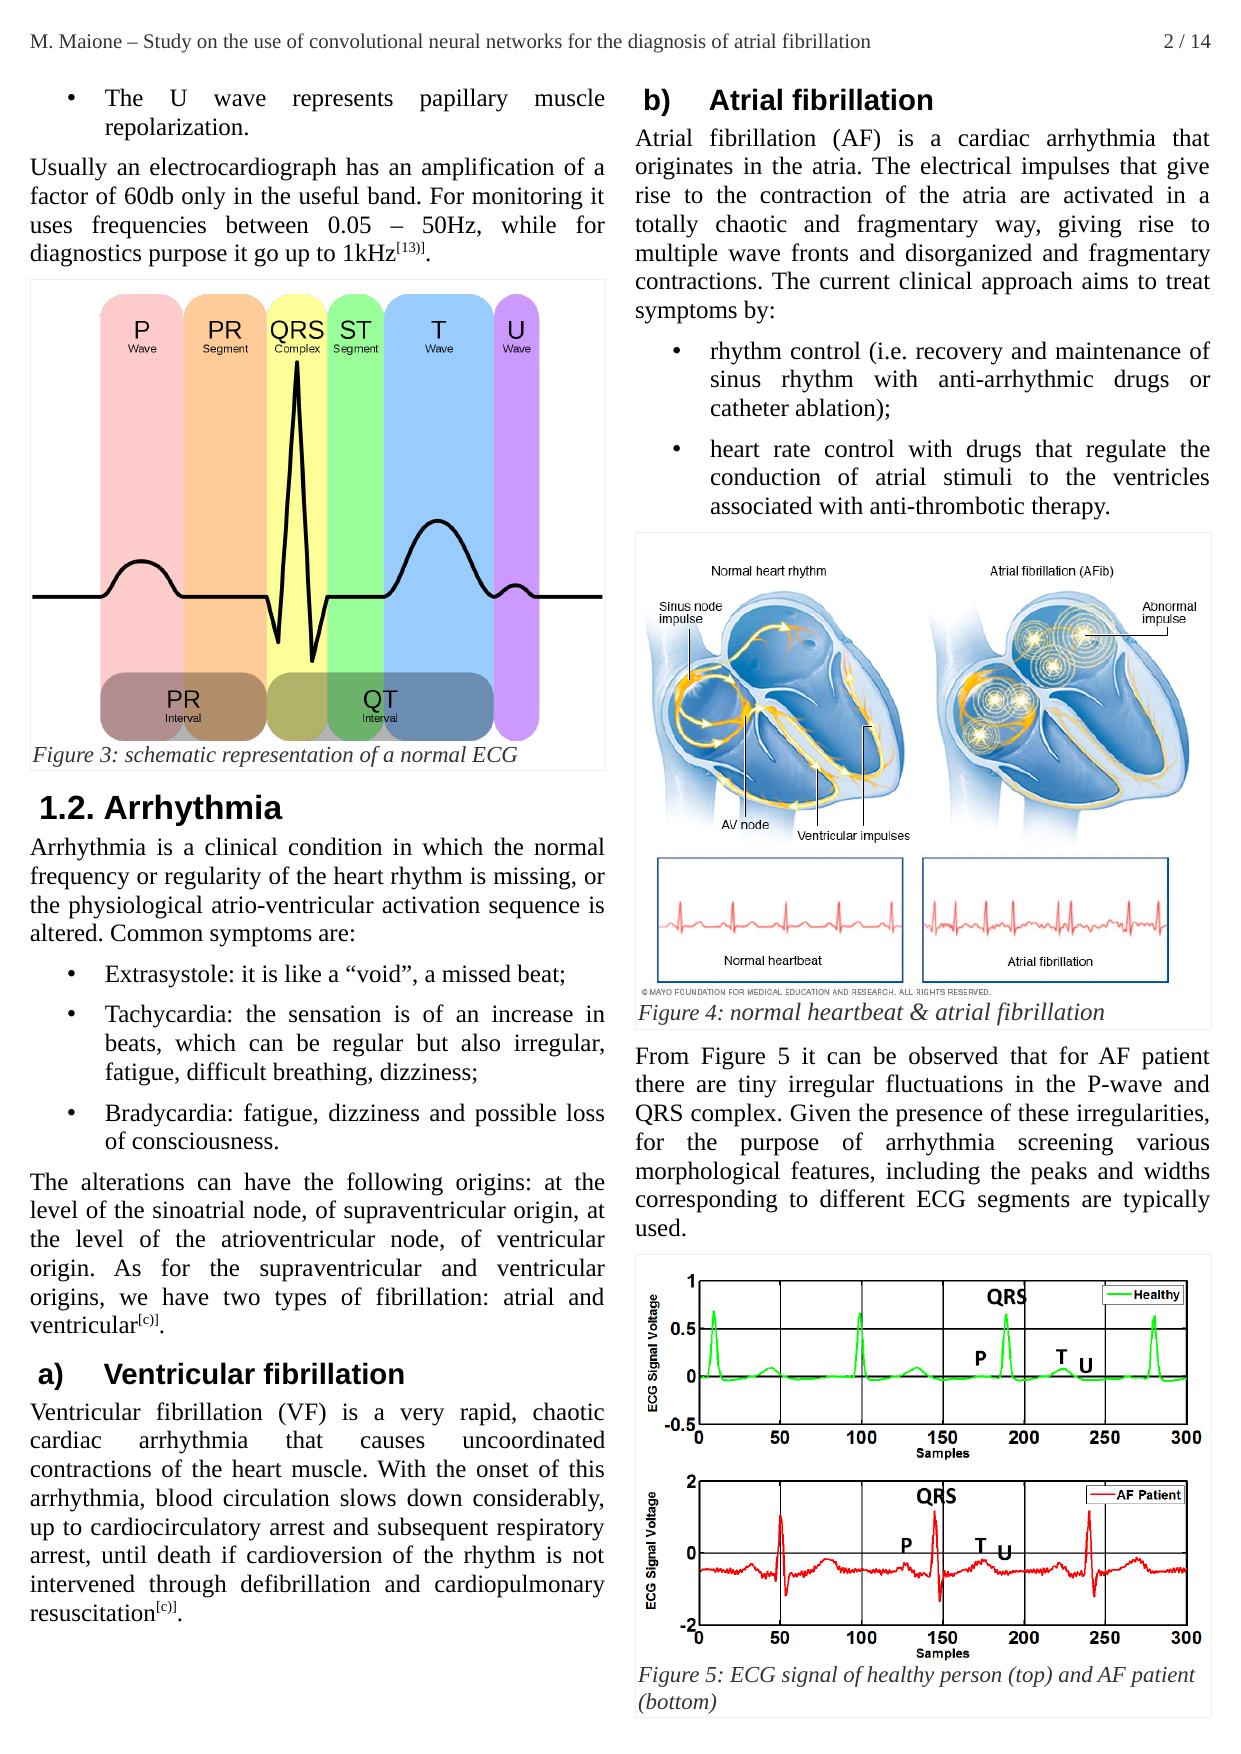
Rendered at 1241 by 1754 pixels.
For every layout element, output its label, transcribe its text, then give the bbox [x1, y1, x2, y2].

text Atrial fibrillation (AF) is a cardiac arrhythmia that originates in the atria. The electrical impulses that give rise to the contraction of the atria are activated in a totally chaotic and fragmentary way, giving rise to multiple wave fronts and disorganized and fragmentary contractions. The current clinical approach aims to treat symptoms by: [635, 123, 1211, 324]
text Arrhythmia is a clinical condition in which the normal frequency or regularity of the heart rhythm is missing, or the physiological atrio-ventricular activation sequence is altered. Common symptoms are: [29, 832, 605, 947]
list Extrasystole: it is like a “void”, a missed beat; [67, 959, 605, 988]
text Figure 5: ECG signal of healthy person (top) and AF patient (bottom) [638, 1662, 1208, 1714]
subtitle Arrhythmia [29, 788, 605, 826]
text From Figure 5 it can be observed that for AF patient there are tiny irregular fluctuations in the P-wave and QRS complex. Given the presence of these irregularities, for the purpose of arrhythmia screening various morphological features, including the peaks and widths corresponding to different ECG segments are typically used. [635, 1041, 1211, 1242]
text Figure 4: normal heartbeat & atrial fibrillation [638, 998, 1208, 1026]
list Tachycardia: the sensation is of an increase in beats, which can be regular but also irregular, fatigue, difficult breathing, dizziness; [67, 999, 605, 1086]
list Bradycardia: fatigue, dizziness and possible loss of consciousness. [67, 1098, 605, 1155]
picture [637, 1269, 1208, 1662]
list The U wave represents papillary muscle repolarization. [67, 83, 605, 141]
subtitle Ventricular fibrillation [29, 1357, 605, 1391]
subtitle Atrial fibrillation [635, 83, 1211, 117]
text Usually an electrocardiograph has an amplification of a factor of 60db only in the useful band. For monitoring it uses frequencies between 0.05 – 50Hz, while for diagnostics purpose it go up to 1kHz[13]. [29, 152, 605, 267]
text Figure 3: schematic representation of a normal ECG [32, 741, 602, 767]
list heart rate control with drugs that regulate the conduction of atrial stimuli to the ventricles associated with anti-thrombotic therapy. [672, 434, 1211, 520]
text Ventricular fibrillation (VF) is a very rapid, chaotic cardiac arrhythmia that causes uncoordinated contractions of the heart muscle. With the onset of this arrhythmia, blood circulation slows down considerably, up to cardiocirculatory arrest and subsequent respiratory arrest, until death if cardioversion of the rhythm is not intervened through defibrillation and cardiopulmonary resuscitation[c]. [29, 1397, 605, 1627]
picture [637, 547, 1208, 998]
list rhythm control (i.e. recovery and maintenance of sinus rhythm with anti-arrhythmic drugs or catheter ablation); [672, 336, 1211, 422]
picture [32, 294, 603, 741]
text The alterations can have the following origins: at the level of the sinoatrial node, of supraventricular origin, at the level of the atrioventricular node, of ventricular origin. As for the supraventricular and ventricular origins, we have two types of fibrillation: atrial and ventricular[c]. [29, 1167, 605, 1339]
